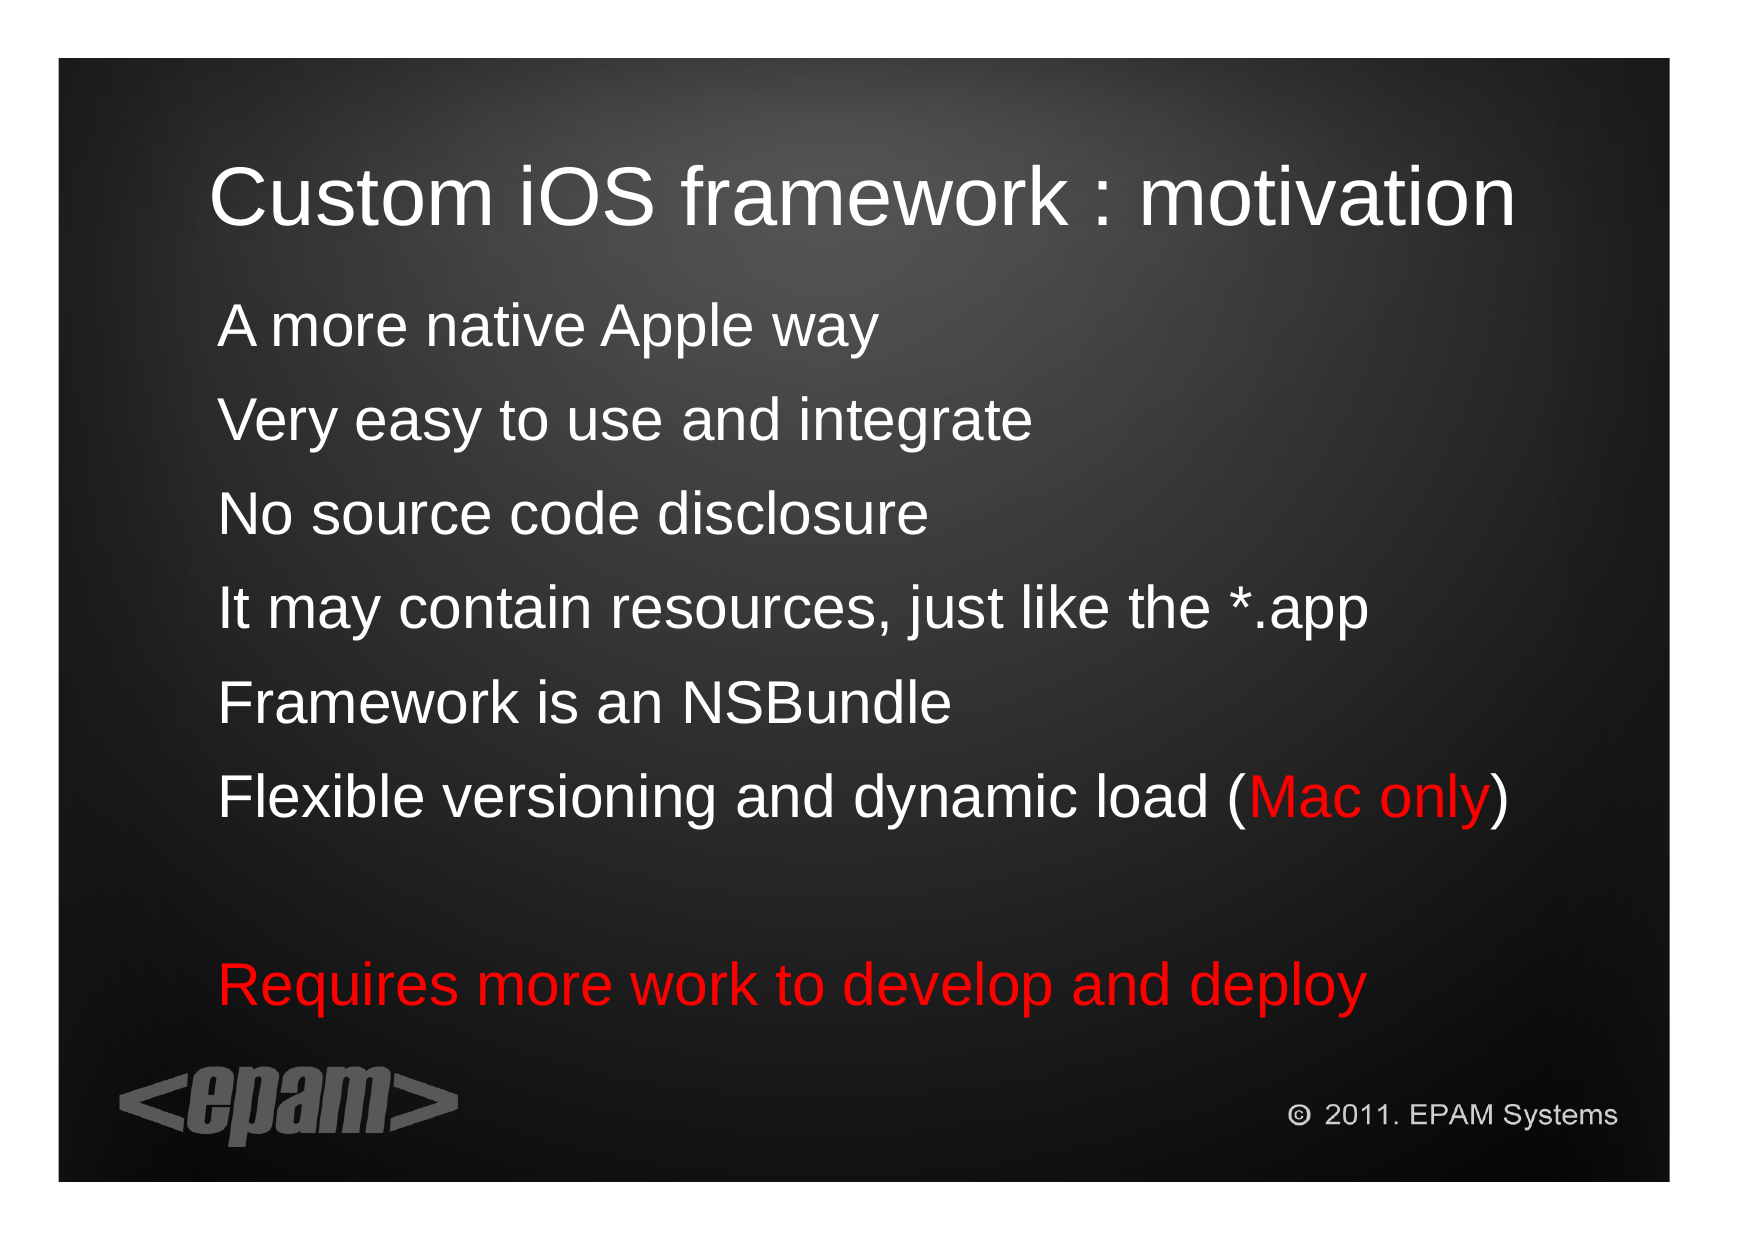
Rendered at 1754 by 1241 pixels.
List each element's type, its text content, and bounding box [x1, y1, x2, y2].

picture [58, 58, 1670, 1182]
list A more native Apple way Very easy to use and integrate No source code disclosure It may contain resources, just like the *.app Framework is an NSBundle Flexible versioning and dynamic load (Mac only) Requires more work to develop and deploy [146, 292, 1597, 1034]
title Custom iOS framework : motivation [138, 103, 1589, 291]
